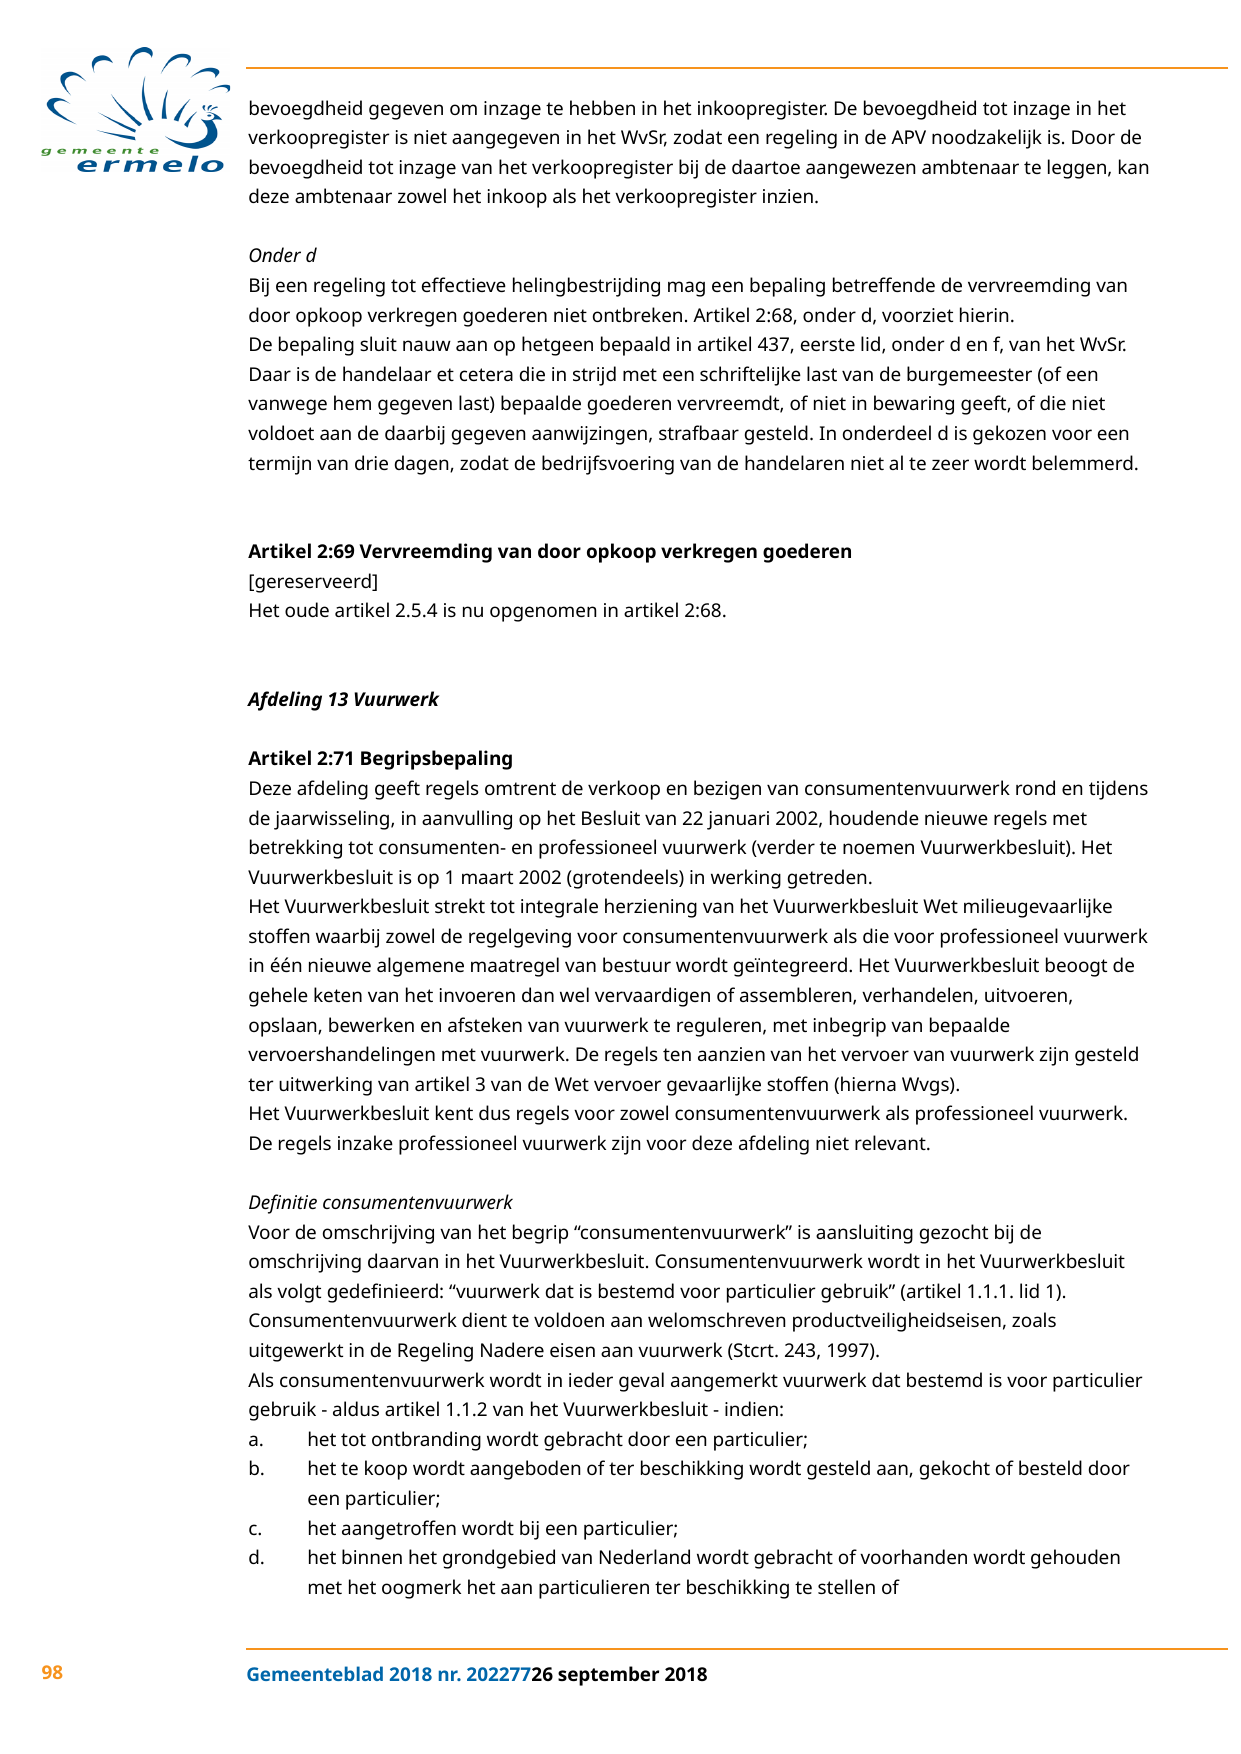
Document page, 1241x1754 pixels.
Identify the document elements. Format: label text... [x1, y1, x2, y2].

text Afdeling 13 Vuurwerk [248, 686, 1152, 712]
text Het Vuurwerkbesluit strekt tot integrale herziening van het Vuurwerkbesluit Wet milieugevaarlijke stoffen waarbij zowel de regelgeving voor consumentenvuurwerk als die voor professioneel vuurwerk in één nieuwe algemene maatregel van bestuur wordt geïntegreerd. Het Vuurwerkbesluit beoogt de gehele keten van het invoeren dan wel vervaardigen of assembleren, verhandelen, uitvoeren, opslaan, bewerken en afsteken van vuurwerk te reguleren, met inbegrip van bepaalde vervoershandelingen met vuurwerk. De regels ten aanzien van het vervoer van vuurwerk zijn gesteld ter uitwerking van artikel 3 van de Wet vervoer gevaarlijke stoffen (hierna Wvgs). [248, 893, 1152, 1097]
list het binnen het grondgebied van Nederland wordt gebracht of voorhanden wordt gehouden met het oogmerk het aan particulieren ter beschikking te stellen of [248, 1544, 1152, 1600]
text [gereserveerd] [248, 568, 1152, 594]
text Deze afdeling geeft regels omtrent de verkoop en bezigen van consumentenvuurwerk rond en tijdens de jaarwisseling, in aanvulling op het Besluit van 22 januari 2002, houdende nieuwe regels met betrekking tot consumenten- en professioneel vuurwerk (verder te noemen Vuurwerkbesluit). Het Vuurwerkbesluit is op 1 maart 2002 (grotendeels) in werking getreden. [248, 775, 1152, 890]
text Artikel 2:69 Vervreemding van door opkoop verkregen goederen [248, 538, 1152, 564]
text De bepaling sluit nauw aan op hetgeen bepaald in artikel 437, eerste lid, onder d en f, van het WvSr. [248, 331, 1152, 357]
text Onder d [248, 243, 1152, 268]
list het aangetroffen wordt bij een particulier; [248, 1515, 1152, 1541]
text Voor de omschrijving van het begrip “consumentenvuurwerk” is aansluiting gezocht bij de omschrijving daarvan in het Vuurwerkbesluit. Consumentenvuurwerk wordt in het Vuurwerkbesluit als volgt gedefinieerd: “vuurwerk dat is bestemd voor particulier gebruik” (artikel 1.1.1. lid 1). Consumentenvuurwerk dient te voldoen aan welomschreven productveiligheidseisen, zoals uitgewerkt in de Regeling Nadere eisen aan vuurwerk (Stcrt. 243, 1997). [248, 1219, 1152, 1363]
list het tot ontbranding wordt gebracht door een particulier; [248, 1426, 1152, 1452]
text Bij een regeling tot effectieve helingbestrijding mag een bepaling betreffende de vervreemding van door opkoop verkregen goederen niet ontbreken. Artikel 2:68, onder d, voorziet hierin. [248, 272, 1152, 328]
text Definitie consumentenvuurwerk [248, 1189, 1152, 1215]
text Als consumentenvuurwerk wordt in ieder geval aangemerkt vuurwerk dat bestemd is voor particulier gebruik - aldus artikel 1.1.2 van het Vuurwerkbesluit - indien: [248, 1367, 1152, 1422]
list het te koop wordt aangeboden of ter beschikking wordt gesteld aan, gekocht of besteld door een particulier; [248, 1456, 1152, 1511]
text Daar is de handelaar et cetera die in strijd met een schriftelijke last van de burgemeester (of een vanwege hem gegeven last) bepaalde goederen vervreemdt, of niet in bewaring geeft, of die niet voldoet aan de daarbij gegeven aanwijzingen, strafbaar gesteld. In onderdeel d is gekozen voor een termijn van drie dagen, zodat de bedrijfsvoering van de handelaren niet al te zeer wordt belemmerd. [248, 361, 1152, 476]
text Artikel 2:71 Begripsbepaling [248, 746, 1152, 771]
text Het oude artikel 2.5.4 is nu opgenomen in artikel 2:68. [248, 598, 1152, 623]
text bevoegdheid gegeven om inzage te hebben in het inkoopregister. De bevoegdheid tot inzage in het verkoopregister is niet aangegeven in het WvSr, zodat een regeling in de APV noodzakelijk is. Door de bevoegdheid tot inzage van het verkoopregister bij de daartoe aangewezen ambtenaar te leggen, kan deze ambtenaar zowel het inkoop als het verkoopregister inzien. [248, 95, 1152, 209]
text Het Vuurwerkbesluit kent dus regels voor zowel consumentenvuurwerk als professioneel vuurwerk. De regels inzake professioneel vuurwerk zijn voor deze afdeling niet relevant. [248, 1101, 1152, 1156]
picture [41, 47, 231, 172]
